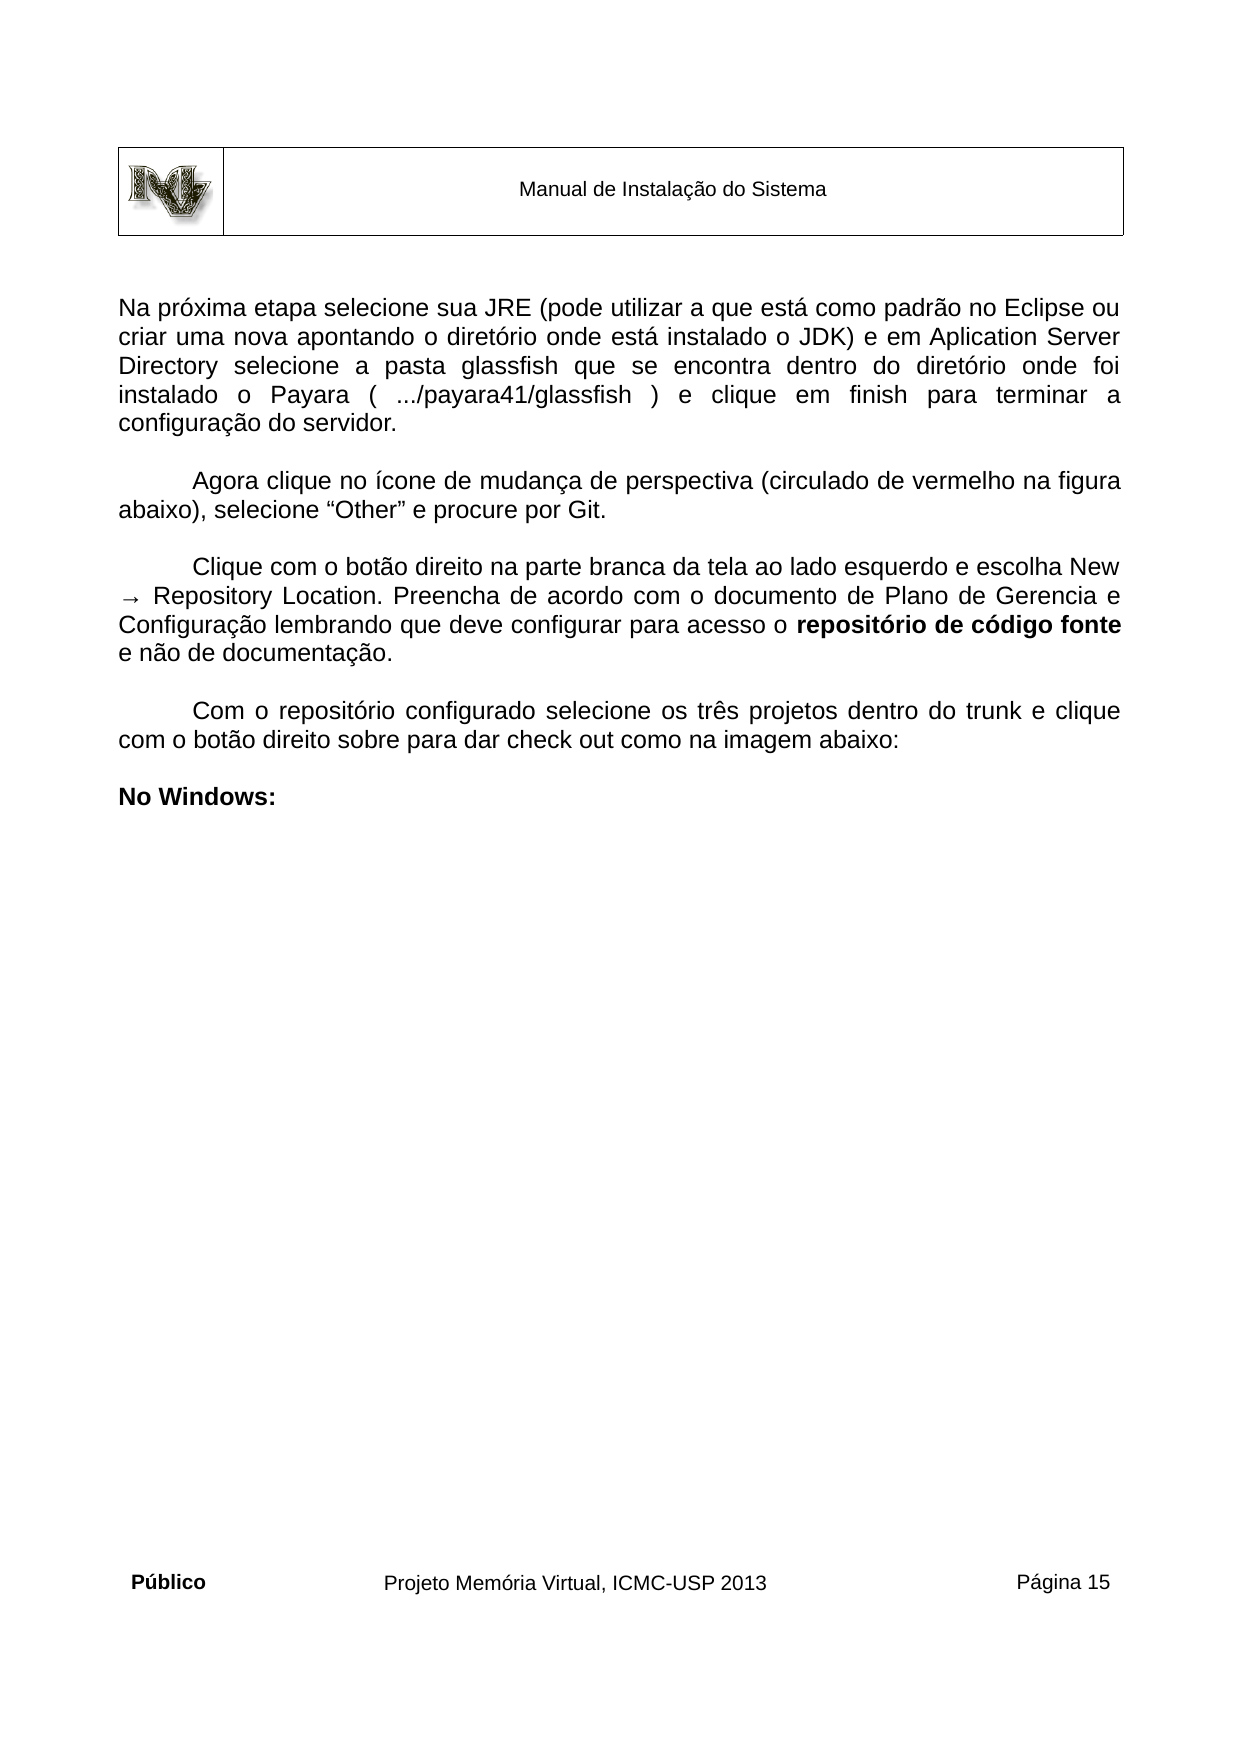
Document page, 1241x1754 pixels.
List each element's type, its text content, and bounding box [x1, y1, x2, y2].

text Clique com o botão direito na parte branca da tela ao lado esquerdo e escolha New → Repository Location. Preencha de acordo com o documento de Plano de Gerencia e Configuração lembrando que deve configurar para acesso o repositório de código fonte e não de documentação. [118, 552, 1122, 667]
text Agora clique no ícone de mudança de perspectiva (circulado de vermelho na figura abaixo), selecione “Other” e procure por Git. [118, 466, 1122, 523]
picture [123, 153, 214, 229]
text No Windows: [118, 782, 1122, 811]
text Na próxima etapa selecione sua JRE (pode utilizar a que está como padrão no Eclipse ou criar uma nova apontando o diretório onde está instalado o JDK) e em Aplication Server Directory selecione a pasta glassfish que se encontra dentro do diretório onde foi instalado o Payara ( .../payara41/glassfish ) e clique em finish para terminar a configuração do servidor. [118, 293, 1122, 437]
text Com o repositório configurado selecione os três projetos dentro do trunk e clique com o botão direito sobre para dar check out como na imagem abaixo: [118, 696, 1122, 753]
